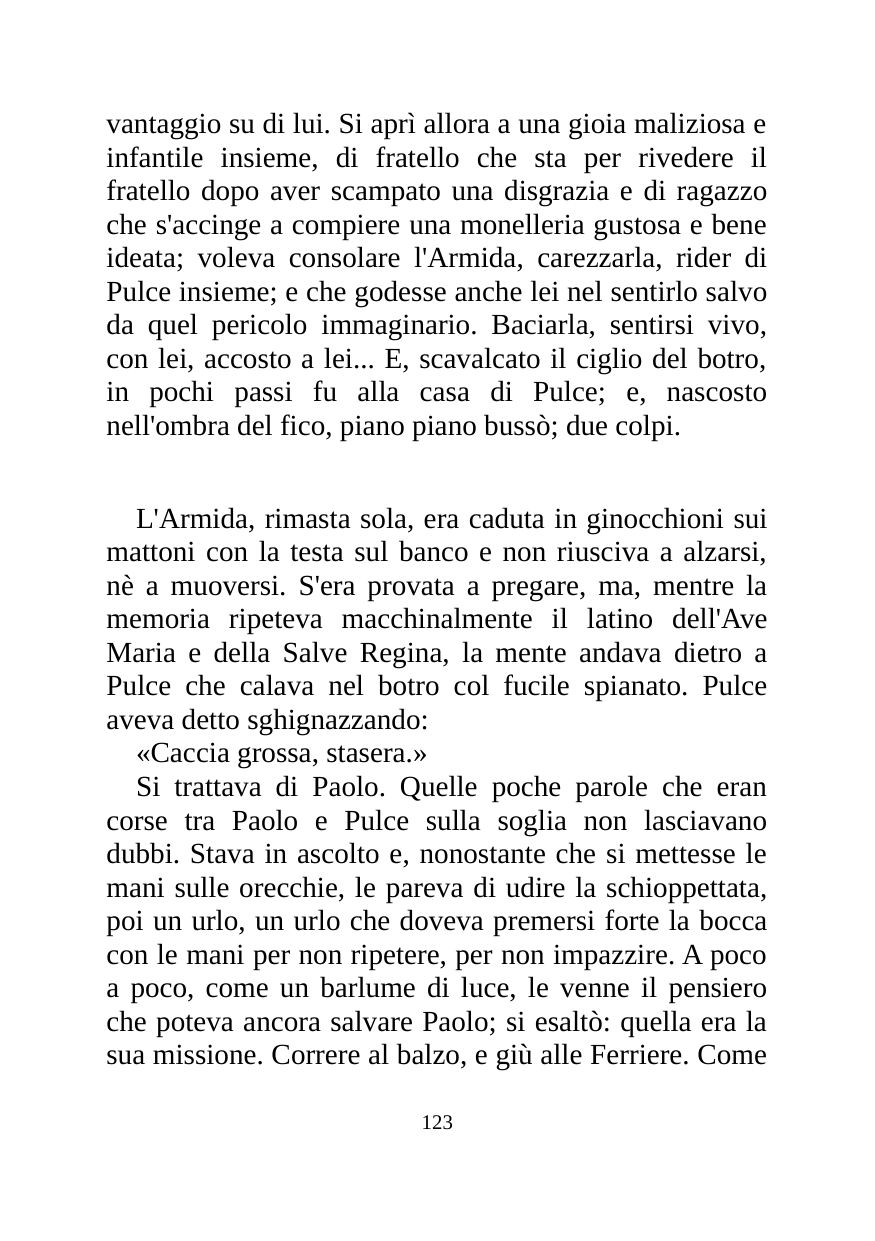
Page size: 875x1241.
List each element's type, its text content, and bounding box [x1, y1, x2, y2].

text Si trattava di Paolo. Quelle poche parole che eran corse tra Paolo e Pulce sulla soglia non lasciavano dubbi. Stava in ascolto e, nonostante che si mettesse le mani sulle orecchie, le pareva di udire la schioppettata, poi un urlo, un urlo che doveva premersi forte la bocca con le mani per non ripetere, per non impazzire. A poco a poco, come un barlume di luce, le venne il pensiero che poteva ancora salvare Paolo; si esaltò: quella era la sua missione. Correre al balzo, e giù alle Ferriere. Come [106, 769, 768, 1071]
text L'Armida, rimasta sola, era caduta in ginocchioni sui mattoni con la testa sul banco e non riusciva a alzarsi, nè a muoversi. S'era provata a pregare, ma, mentre la memoria ripeteva macchinalmente il latino dell'Ave Maria e della Salve Regina, la mente andava dietro a Pulce che calava nel botro col fucile spianato. Pulce aveva detto sghignazzando: [106, 501, 768, 736]
text «Caccia grossa, stasera.» [106, 736, 768, 769]
text vantaggio su di lui. Si aprì allora a una gioia maliziosa e infantile insieme, di fratello che sta per rivedere il fratello dopo aver scampato una disgrazia e di ragazzo che s'accinge a compiere una monelleria gustosa e bene ideata; voleva consolare l'Armida, carezzarla, rider di Pulce insieme; e che godesse anche lei nel sentirlo salvo da quel pericolo immaginario. Baciarla, sentirsi vivo, con lei, accosto a lei... E, scavalcato il ciglio del botro, in pochi passi fu alla casa di Pulce; e, nascosto nell'ombra del fico, piano piano bussò; due colpi. [106, 106, 768, 442]
